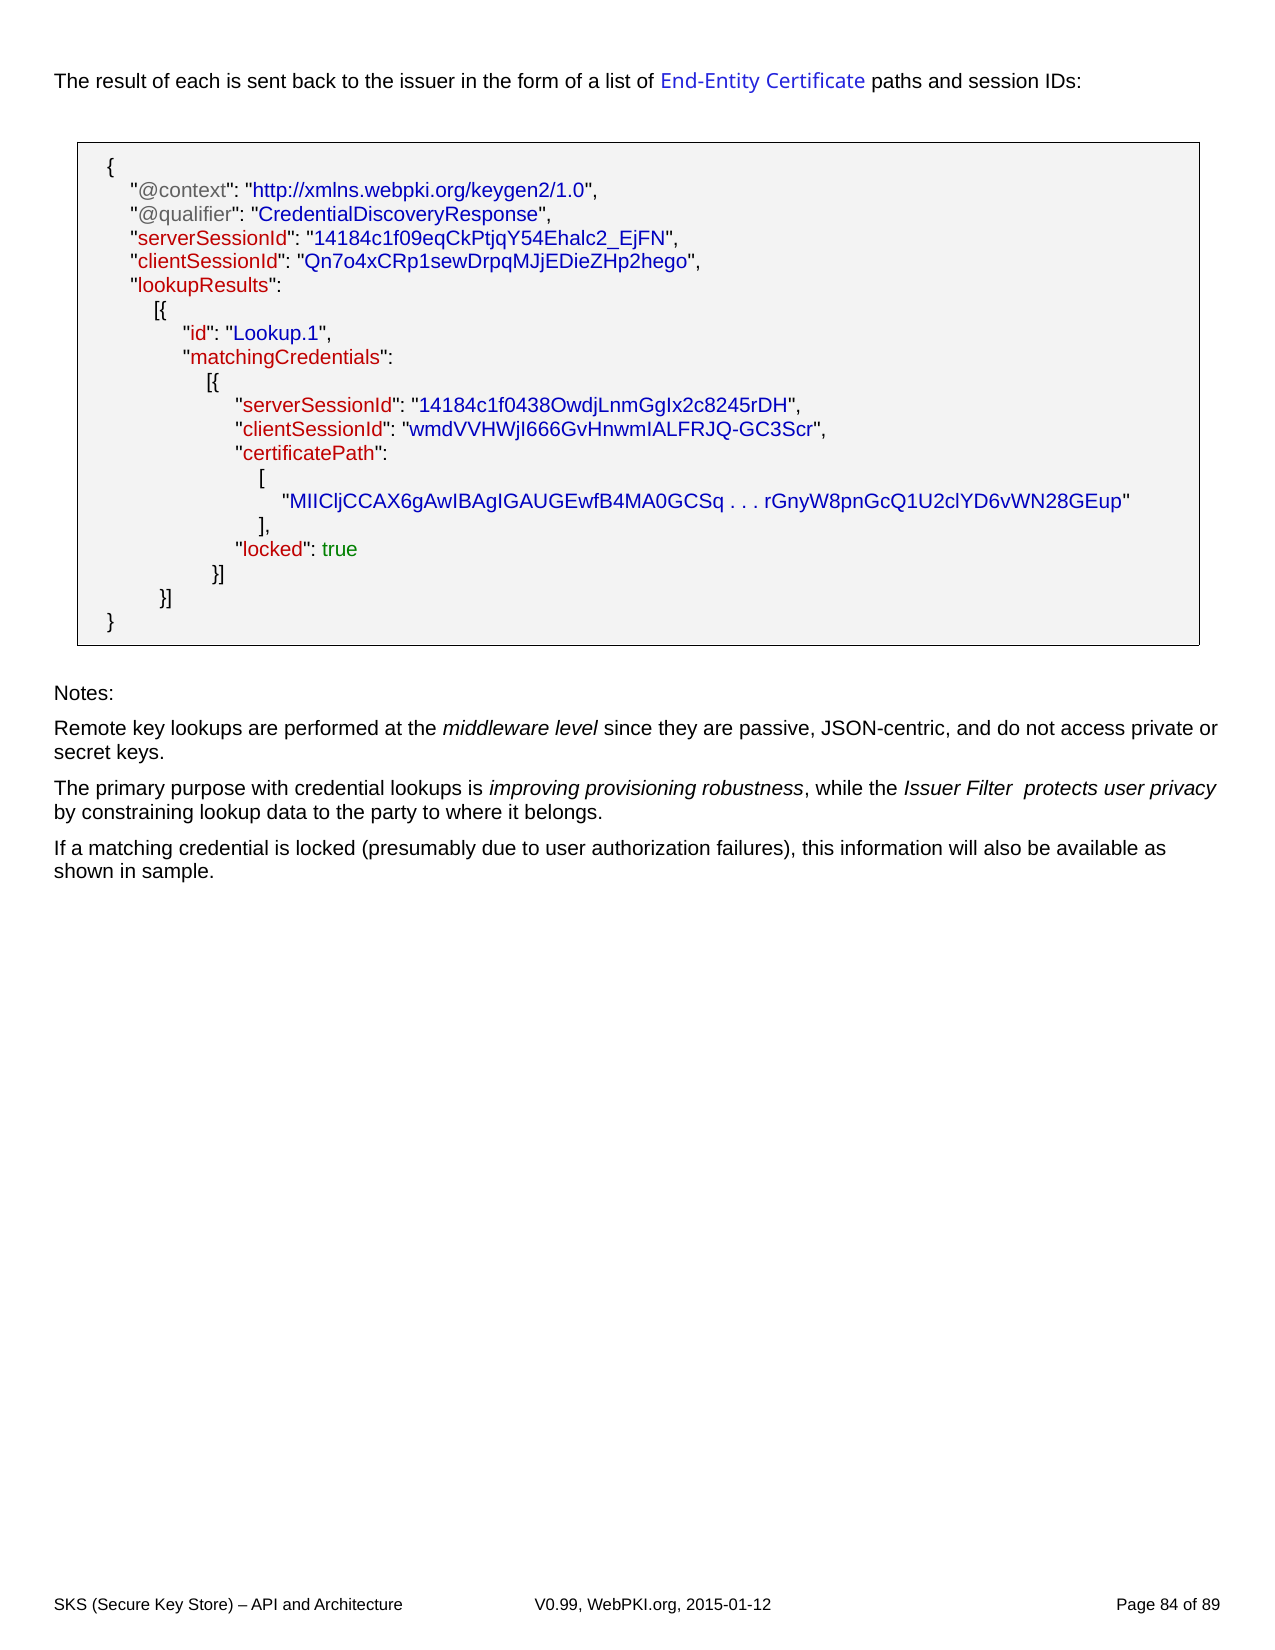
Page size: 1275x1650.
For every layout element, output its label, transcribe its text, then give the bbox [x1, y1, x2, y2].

text If a matching credential is locked (presumably due to user authorization failures), this information will also be available as shown in sample. [54, 835, 1221, 883]
text Remote key lookups are performed at the middleware level since they are passive, JSON-centric, and do not access private or secret keys. [54, 716, 1221, 764]
text The primary purpose with credential lookups is improving provisioning robustness, while the Issuer Filter protects user privacy by constraining lookup data to the party to where it belongs. [54, 776, 1221, 824]
text Notes: [54, 680, 1221, 704]
table_header { "@context": "http://xmlns.webpki.org/keygen2/1.0", "@qualifier": "CredentialDiscoveryResponse", "serverSessionId": "14184c1f09eqCkPtjqY54Ehalc2_EjFN", "clientSessionId": "Qn7o4xCRp1sewDrpqMJjEDieZHp2hego", "lookupResults": [{ "id": "Lookup.1", "matchingCredentials": [{ "serverSessionId": "14184c1f0438OwdjLnmGgIx2c8245rDH", "clientSessionId": "wmdVVHWjI666GvHnwmIALFRJQ-GC3Scr", "certificatePath": [ "MIICljCCAX6gAwIBAgIGAUGEwfB4MA0GCSq . . . rGnyW8pnGcQ1U2clYD6vWN28GEup" ], "locked": true }] }] } [78, 143, 1199, 644]
text The result of each is sent back to the issuer in the form of a list of End-Entity Certificate paths and session IDs: [54, 66, 1221, 94]
